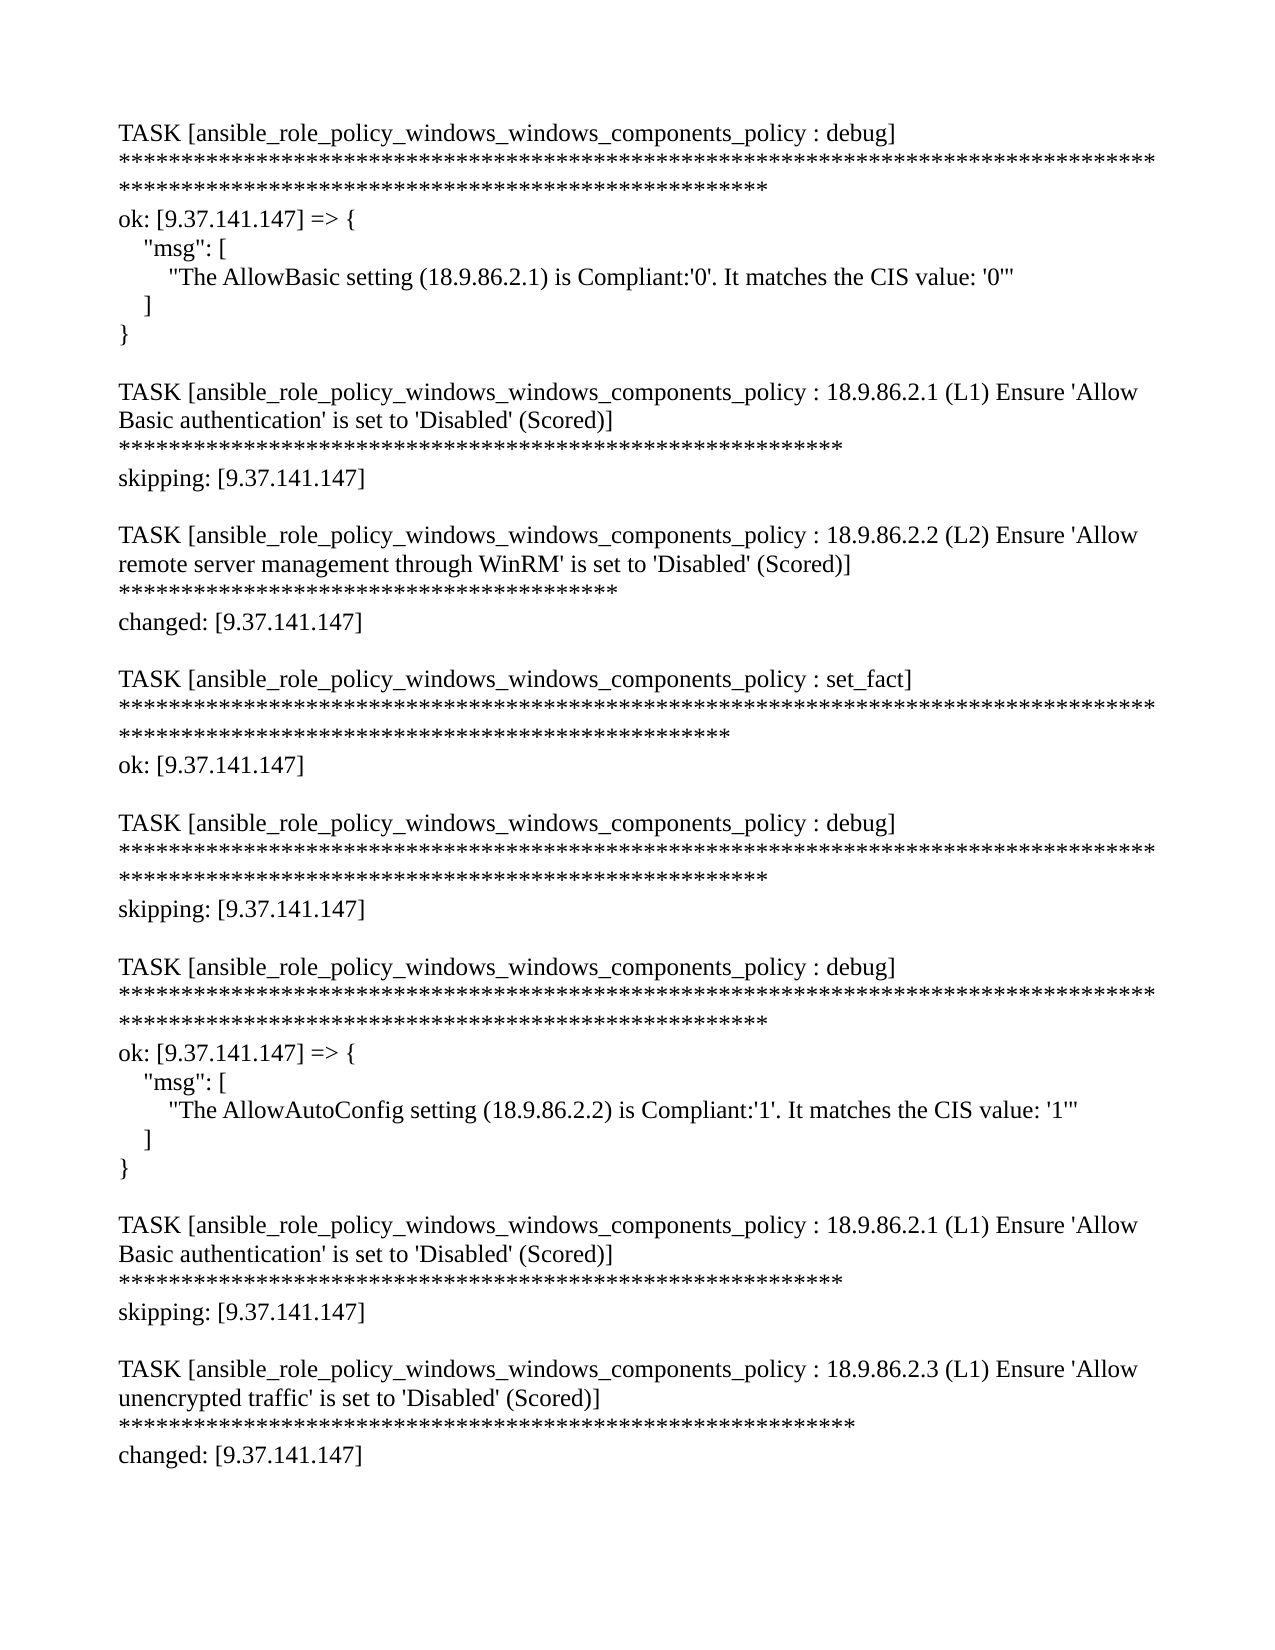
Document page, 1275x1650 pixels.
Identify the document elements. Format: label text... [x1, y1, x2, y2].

text "msg": [ [118, 1067, 1157, 1096]
text skipping: [9.37.141.147] [118, 894, 1157, 923]
text ] [118, 291, 1157, 319]
text } [118, 1153, 1157, 1182]
text TASK [ansible_role_policy_windows_windows_components_policy : debug] *************************************************************************************************************************************** [118, 952, 1157, 1038]
text TASK [ansible_role_policy_windows_windows_components_policy : set_fact] ************************************************************************************************************************************ [118, 664, 1157, 751]
text TASK [ansible_role_policy_windows_windows_components_policy : 18.9.86.2.1 (L1) Ensure 'Allow Basic authentication' is set to 'Disabled' (Scored)] ********************************************************** [118, 377, 1157, 463]
text TASK [ansible_role_policy_windows_windows_components_policy : 18.9.86.2.2 (L2) Ensure 'Allow remote server management through WinRM' is set to 'Disabled' (Scored)] **************************************** [118, 521, 1157, 607]
text TASK [ansible_role_policy_windows_windows_components_policy : debug] *************************************************************************************************************************************** [118, 808, 1157, 894]
text changed: [9.37.141.147] [118, 607, 1157, 636]
text "msg": [ [118, 233, 1157, 262]
text skipping: [9.37.141.147] [118, 1297, 1157, 1326]
text ok: [9.37.141.147] => { [118, 204, 1157, 233]
text } [118, 319, 1157, 348]
text "The AllowAutoConfig setting (18.9.86.2.2) is Compliant:'1'. It matches the CIS value: '1'" [118, 1096, 1157, 1124]
text ] [118, 1124, 1157, 1153]
text TASK [ansible_role_policy_windows_windows_components_policy : 18.9.86.2.1 (L1) Ensure 'Allow Basic authentication' is set to 'Disabled' (Scored)] ********************************************************** [118, 1211, 1157, 1297]
text "The AllowBasic setting (18.9.86.2.1) is Compliant:'0'. It matches the CIS value: '0'" [118, 262, 1157, 291]
text ok: [9.37.141.147] => { [118, 1038, 1157, 1067]
text skipping: [9.37.141.147] [118, 463, 1157, 492]
text TASK [ansible_role_policy_windows_windows_components_policy : debug] *************************************************************************************************************************************** [118, 118, 1157, 204]
text ok: [9.37.141.147] [118, 751, 1157, 779]
text TASK [ansible_role_policy_windows_windows_components_policy : 18.9.86.2.3 (L1) Ensure 'Allow unencrypted traffic' is set to 'Disabled' (Scored)] *********************************************************** [118, 1354, 1157, 1441]
text changed: [9.37.141.147] [118, 1441, 1157, 1469]
